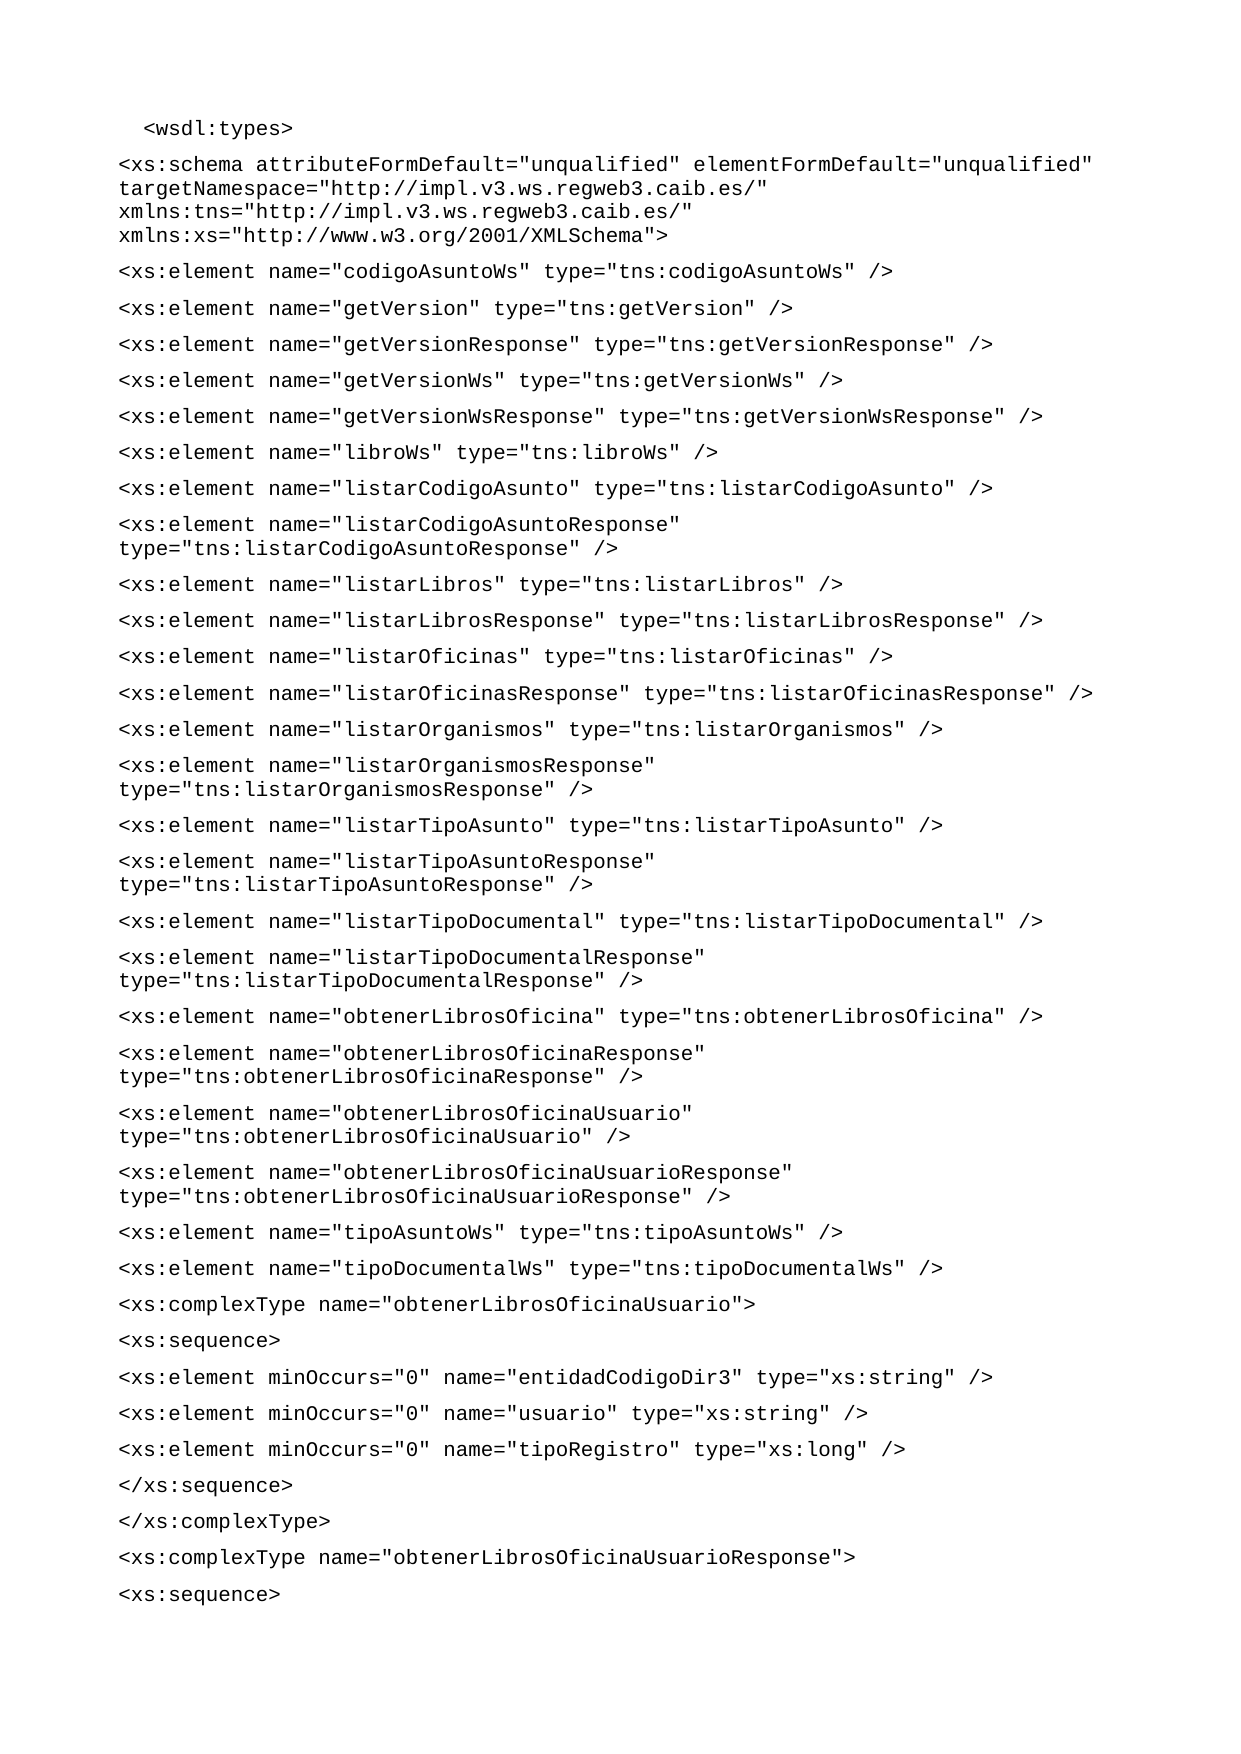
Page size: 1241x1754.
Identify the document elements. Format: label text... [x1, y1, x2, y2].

text <xs:element name="listarTipoAsunto" type="tns:listarTipoAsunto" /> [118, 815, 1122, 838]
text <xs:element name="getVersionResponse" type="tns:getVersionResponse" /> [118, 334, 1122, 357]
text <xs:element name="getVersionWs" type="tns:getVersionWs" /> [118, 370, 1122, 393]
text <xs:element name="listarOrganismos" type="tns:listarOrganismos" /> [118, 719, 1122, 742]
text <xs:element name="tipoDocumentalWs" type="tns:tipoDocumentalWs" /> [118, 1258, 1122, 1282]
text <xs:sequence> [118, 1583, 1122, 1607]
text <xs:element name="getVersionWsResponse" type="tns:getVersionWsResponse" /> [118, 406, 1122, 429]
text </xs:complexType> [118, 1511, 1122, 1535]
text <xs:element name="listarTipoDocumental" type="tns:listarTipoDocumental" /> [118, 911, 1122, 934]
text <xs:element name="libroWs" type="tns:libroWs" /> [118, 442, 1122, 466]
text <xs:complexType name="obtenerLibrosOficinaUsuario"> [118, 1294, 1122, 1318]
text <xs:element name="listarLibrosResponse" type="tns:listarLibrosResponse" /> [118, 610, 1122, 634]
text </xs:sequence> [118, 1475, 1122, 1499]
text <wsdl:types> [118, 118, 1122, 142]
text <xs:element name="obtenerLibrosOficinaUsuario" type="tns:obtenerLibrosOficinaUsuario" /> [118, 1102, 1122, 1150]
text <xs:element name="obtenerLibrosOficinaUsuarioResponse" type="tns:obtenerLibrosOficinaUsuarioResponse" /> [118, 1162, 1122, 1209]
text <xs:schema attributeFormDefault="unqualified" elementFormDefault="unqualified" targetNamespace="http://impl.v3.ws.regweb3.caib.es/" xmlns:tns="http://impl.v3.ws.regweb3.caib.es/" xmlns:xs="http://www.w3.org/2001/XMLSchema"> [118, 154, 1122, 249]
text <xs:element name="getVersion" type="tns:getVersion" /> [118, 297, 1122, 321]
text <xs:element name="listarTipoDocumentalResponse" type="tns:listarTipoDocumentalResponse" /> [118, 947, 1122, 994]
text <xs:element name="listarCodigoAsuntoResponse" type="tns:listarCodigoAsuntoResponse" /> [118, 514, 1122, 562]
text <xs:element name="obtenerLibrosOficina" type="tns:obtenerLibrosOficina" /> [118, 1007, 1122, 1030]
text <xs:complexType name="obtenerLibrosOficinaUsuarioResponse"> [118, 1547, 1122, 1571]
text <xs:element minOccurs="0" name="tipoRegistro" type="xs:long" /> [118, 1439, 1122, 1463]
text <xs:element name="tipoAsuntoWs" type="tns:tipoAsuntoWs" /> [118, 1222, 1122, 1246]
text <xs:element name="listarOrganismosResponse" type="tns:listarOrganismosResponse" /> [118, 755, 1122, 802]
text <xs:element name="listarOficinasResponse" type="tns:listarOficinasResponse" /> [118, 683, 1122, 706]
text <xs:element minOccurs="0" name="usuario" type="xs:string" /> [118, 1403, 1122, 1426]
text <xs:element name="listarTipoAsuntoResponse" type="tns:listarTipoAsuntoResponse" /> [118, 851, 1122, 898]
text <xs:sequence> [118, 1331, 1122, 1354]
text <xs:element name="obtenerLibrosOficinaResponse" type="tns:obtenerLibrosOficinaResponse" /> [118, 1043, 1122, 1090]
text <xs:element name="listarCodigoAsunto" type="tns:listarCodigoAsunto" /> [118, 478, 1122, 502]
text <xs:element name="codigoAsuntoWs" type="tns:codigoAsuntoWs" /> [118, 261, 1122, 285]
text <xs:element minOccurs="0" name="entidadCodigoDir3" type="xs:string" /> [118, 1367, 1122, 1390]
text <xs:element name="listarOficinas" type="tns:listarOficinas" /> [118, 646, 1122, 670]
text <xs:element name="listarLibros" type="tns:listarLibros" /> [118, 574, 1122, 598]
